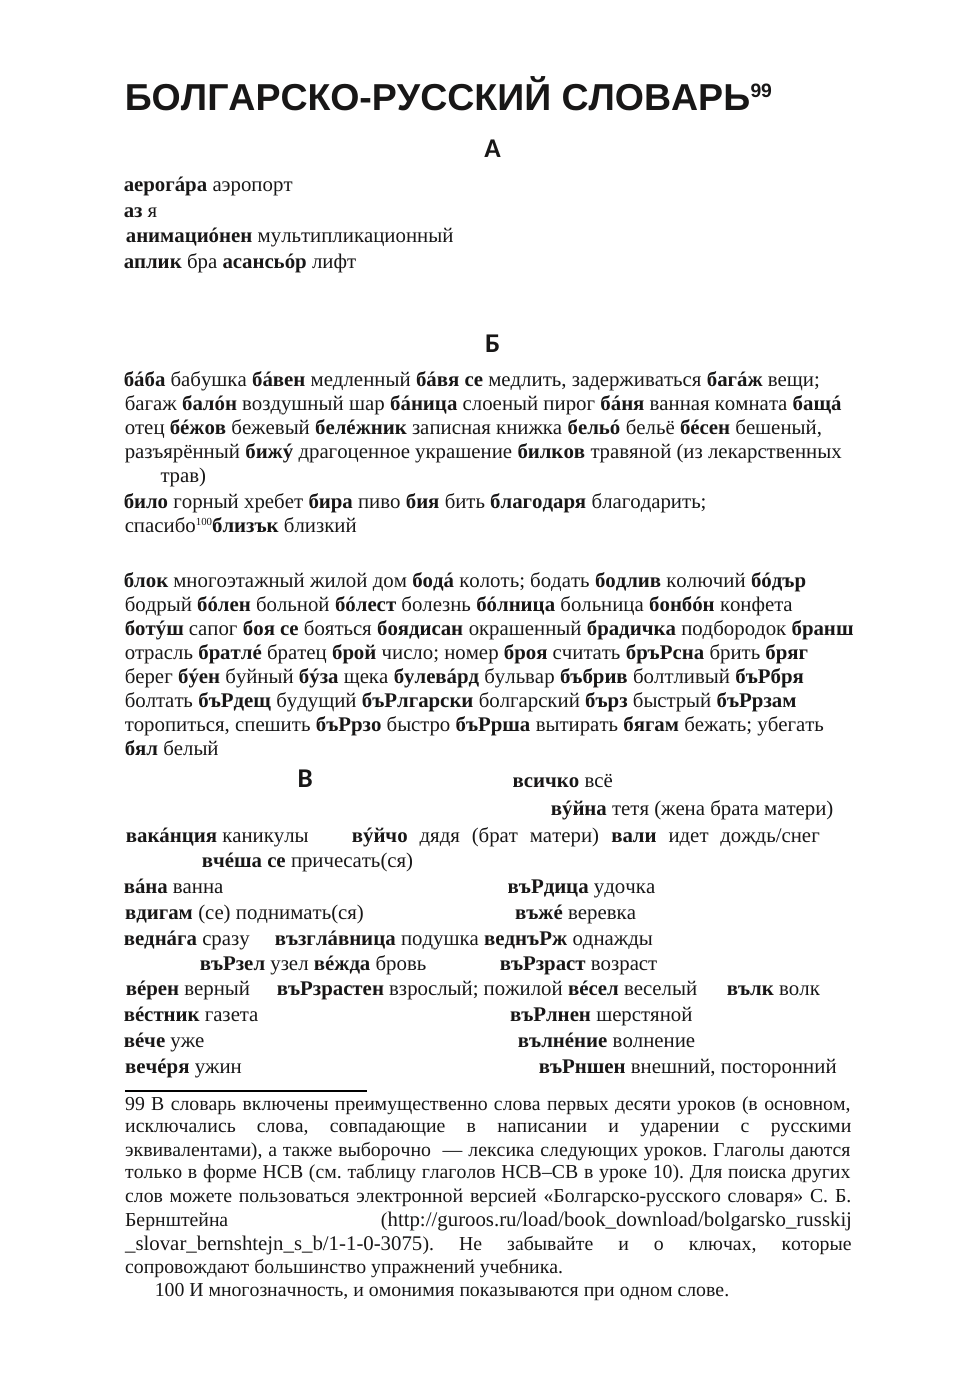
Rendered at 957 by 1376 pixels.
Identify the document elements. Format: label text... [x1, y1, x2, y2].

text анимациóнен мультипликационный [126, 223, 852, 247]
text Б [159, 326, 825, 359]
text А [159, 131, 825, 164]
text В всичко всё [125, 761, 857, 794]
text И многозначность, и омонимия показываются при одном слове. [154, 1278, 857, 1301]
text веднáга сразу възглáвница подушка веднъPж однажды въPзел узел вéжда бровь въPзраст возраст [123, 926, 739, 974]
text вéче уже вълнéние волнение [123, 1028, 857, 1052]
text трав) [160, 463, 852, 487]
text вакáнция каникулы вýйчо дядя (брат матери) вали идет дождь/снег вчéша се причесать(ся) [126, 823, 820, 872]
text вдигам (се) поднимать(ся) въжé веревка [125, 900, 857, 924]
text вéстник газета въPлнен шерстяной [123, 1002, 857, 1026]
text било горный хребет бира пиво бия бить благодаря благодарить; спасибоблизък близкий [123, 489, 821, 537]
text вечéря ужин въPншен внешний, посторонний [125, 1054, 857, 1078]
text бáба бабушка бáвен медленный бáвя се медлить, задерживаться багáж вещи; багаж балóн воздушный шар бáница слоеный пирог бáня ванная комната бащá отец бéжов бежевый белéжник записная книжка бельó бельё бéсен бешеный, разъярённый бижý драгоценное украшение билков травяной (из лекарственных [123, 367, 856, 463]
text вéрен верный въPзрастен взрослый; пожилой вéсел веселый вълк волк [126, 976, 852, 1000]
text вýйна тетя (жена брата матери) [125, 796, 833, 820]
text вáна ванна въPдица удочка [123, 874, 857, 898]
text аерогáра аэропорт [123, 172, 857, 196]
subtitle БОЛГАРСКО-РУССКИЙ СЛОВАРЬ [124, 75, 858, 118]
text аз я [123, 197, 857, 222]
text В словарь включены преимущественно слова первых десяти уроков (в основном, исключались слова, совпадающие в написании и ударении с русскими эквивалентами), а также выборочно — лексика следующих уроков. Глаголы даются только в форме НСВ (см. таблицу глаголов НСВ–СВ в уроке 10). Для поиска других слов можете пользоваться электронной версией «Болгарско-русского словаря» С. Б. Бернштейна (http://guroos.ru/load/book_download/bolgarsko_russkij _slovar_bernshtejn_s_b/1-1-0-3075). Не забывайте и о ключах, которые сопровождают большинство упражнений учебника. [125, 1091, 852, 1278]
text блок многоэтажный жилой дом бодá колоть; бодать бодлив колючий бóдър бодрый бóлен больной бóлест болезнь бóлница больница бонбóн конфета ботýш сапог боя се бояться боядисан окрашенный брадичка подбородок бранш отрасль братлé братец брой число; номер броя считать бръPсна брить бряг берег бýен буйный бýза щека булевáрд бульвар бъбрив болтливый бъPбря болтать бъPдещ будущий бъPлгарски болгарский бърз быстрый бъPрзам торопиться, спешить бъPрзо быстро бъPрша вытирать бягам бежать; убегать бял белый [123, 568, 856, 760]
text аплик бра асансьóр лифт [123, 249, 691, 273]
